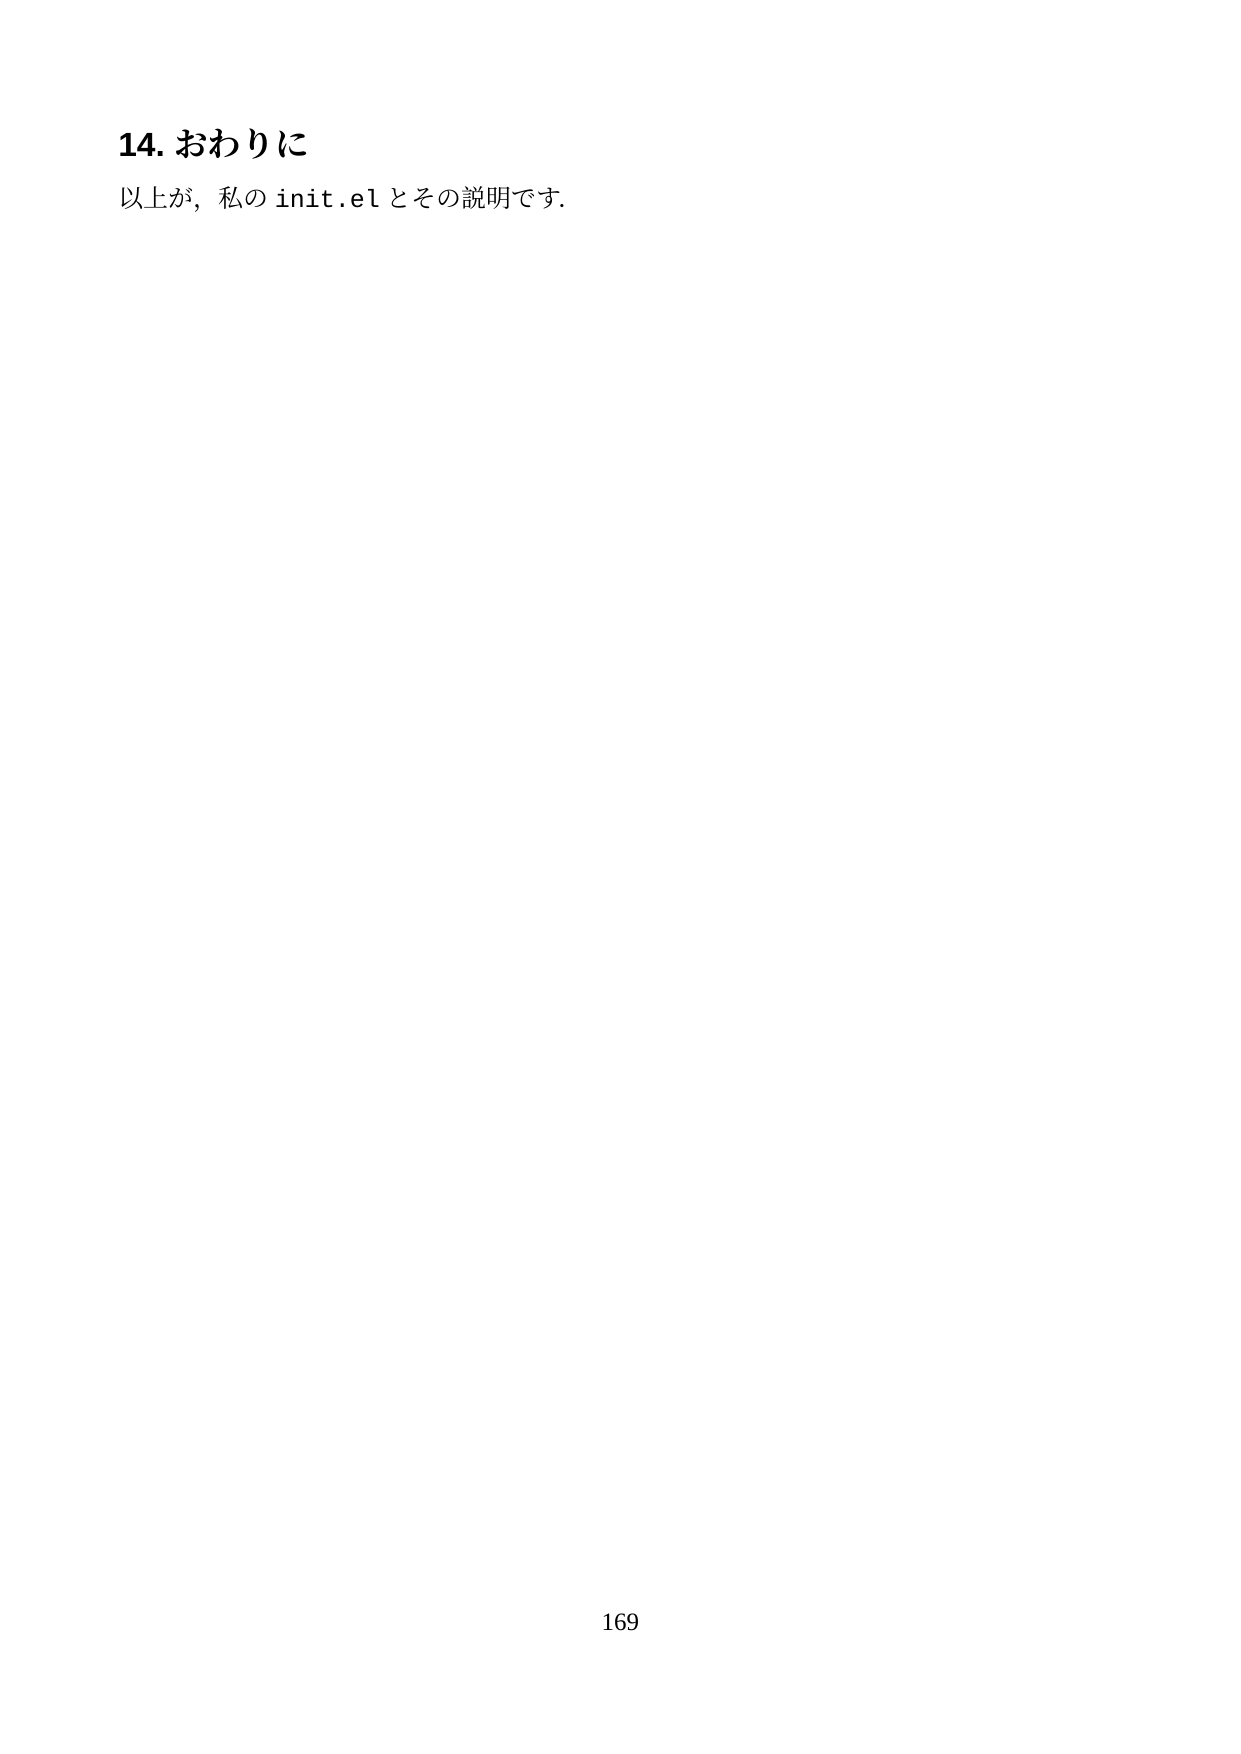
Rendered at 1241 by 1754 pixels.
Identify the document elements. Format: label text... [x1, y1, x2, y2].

subtitle おわりに [118, 118, 1122, 166]
text 以上が，私の init.el とその説明です． [118, 179, 1122, 244]
